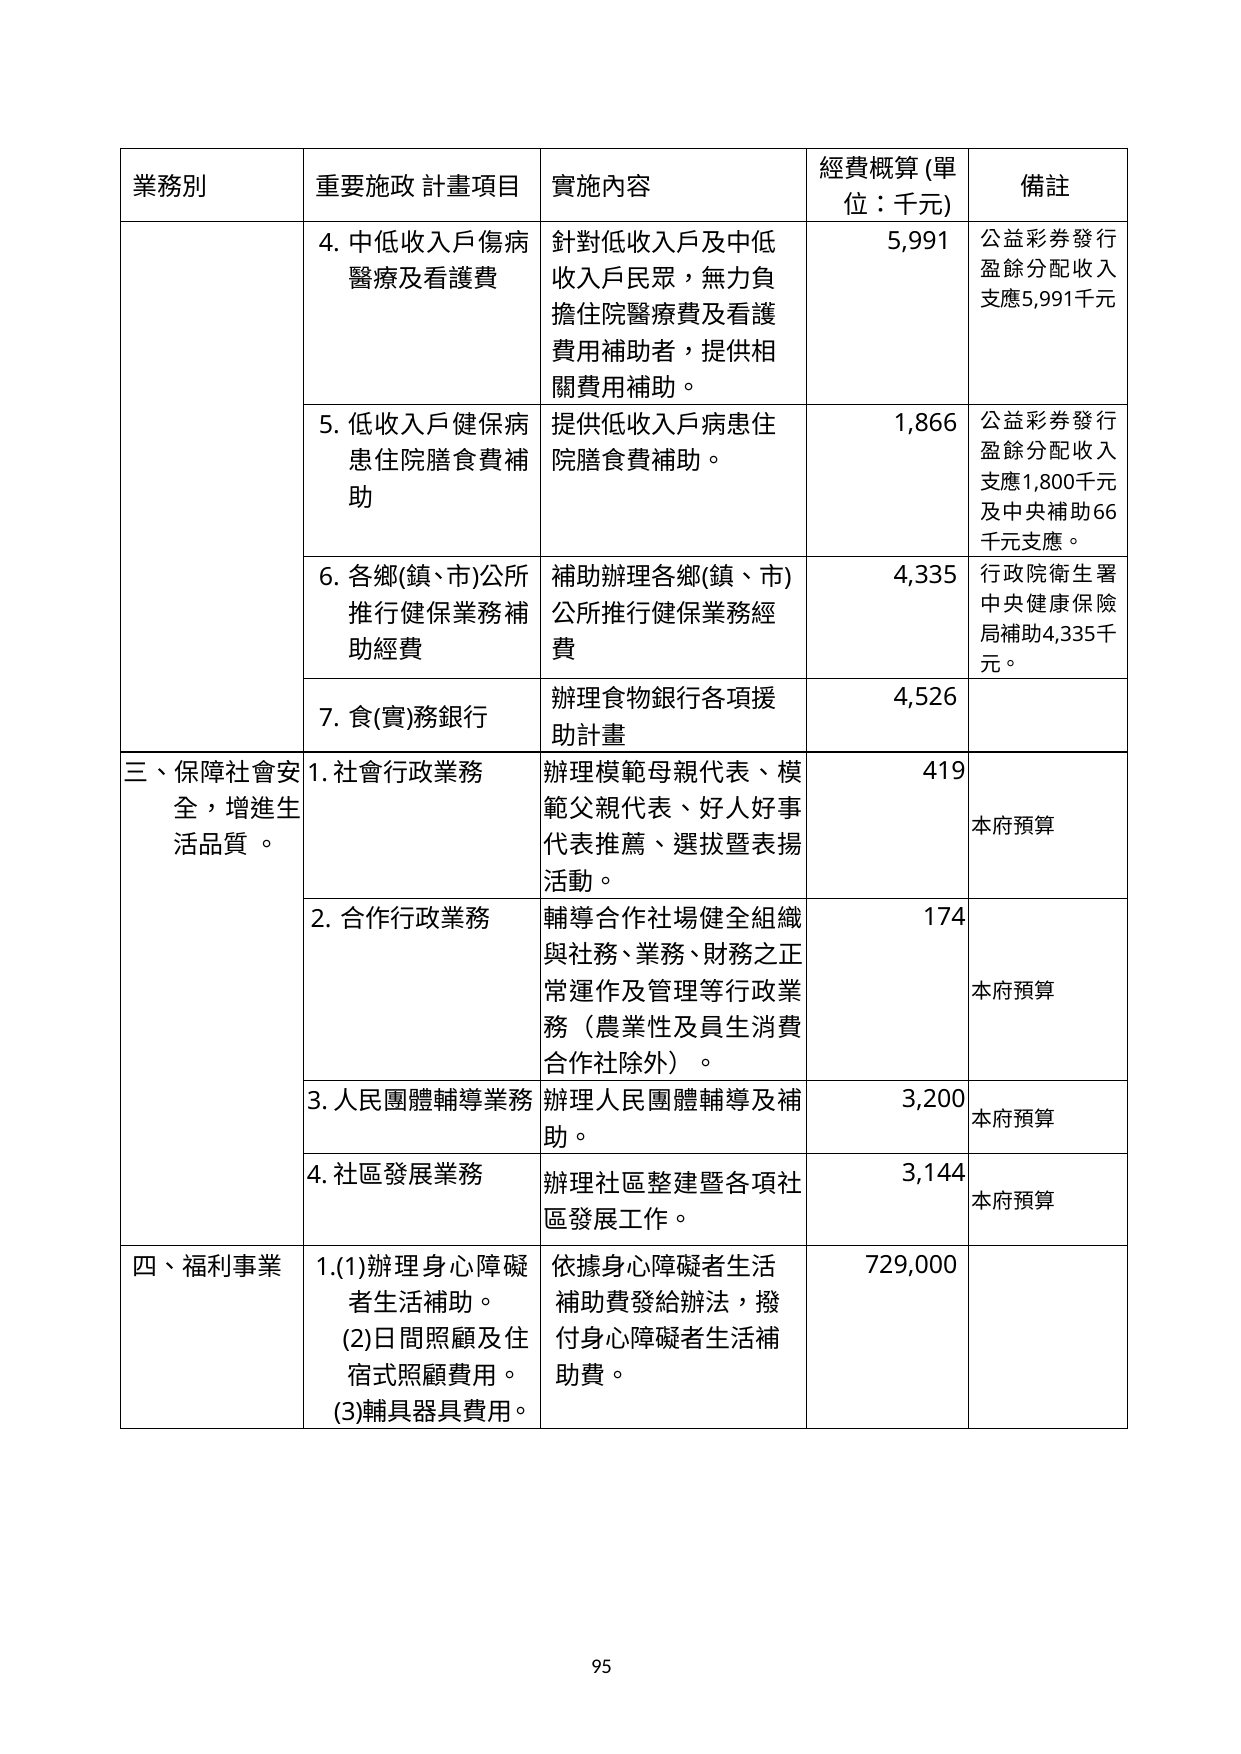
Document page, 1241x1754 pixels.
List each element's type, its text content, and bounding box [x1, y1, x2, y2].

table_cell 本府預算 [969, 1081, 1127, 1153]
table_cell 社區發展業務 [304, 1154, 540, 1245]
table_cell 食(實)務銀行 [304, 679, 540, 751]
table_cell 依據身心障礙者生活補助費發給辦法，撥付身心障礙者生活補助費。 [541, 1246, 806, 1428]
table_cell 四、福利事業 [121, 1246, 303, 1428]
table_cell [121, 222, 303, 751]
table_header 實施內容 [541, 149, 806, 221]
table_cell 低收入戶健保病患住院膳食費補助 [304, 405, 540, 556]
table_cell 各鄉(鎮、市)公所推行健保業務補助經費 [304, 557, 540, 678]
table_cell 輔導合作社場健全組織與社務、業務、財務之正常運作及管理等行政業務（農業性及員生消費合作社除外）。 [541, 899, 806, 1080]
table_header 重要施政 計畫項目 [304, 149, 540, 221]
table_cell 174 [807, 899, 968, 1080]
table_cell 5,991 [807, 222, 968, 403]
table_cell 辦理社區整建暨各項社區發展工作。 [541, 1154, 806, 1245]
table_cell 針對低收入戶及中低收入戶民眾，無力負擔住院醫療費及看護費用補助者，提供相關費用補助。 [541, 222, 806, 403]
table_cell 1.(1)辦理身心障礙者生活補助。 (2)日間照顧及住宿式照顧費用。 (3)輔具器具費用。 [304, 1246, 540, 1428]
table_cell 中低收入戶傷病醫療及看護費 [304, 222, 540, 403]
table_cell 4,335 [807, 557, 968, 678]
table_header 業務別 [121, 149, 303, 221]
table_cell 4,526 [807, 679, 968, 751]
table_cell 行政院衛生署中央健康保險局補助4,335千元。 [969, 557, 1127, 678]
table_cell 本府預算 [969, 753, 1127, 897]
table_cell 公益彩券發行盈餘分配收入支應5,991千元 [969, 222, 1127, 403]
table_header 備註 [969, 149, 1127, 221]
table_cell 社會行政業務 [304, 753, 540, 897]
table_cell 合作行政業務 [304, 899, 540, 1080]
table_cell 辦理模範母親代表、模範父親代表、好人好事代表推薦、選拔暨表揚活動。 [541, 753, 806, 897]
table_cell 提供低收入戶病患住院膳食費補助。 [541, 405, 806, 556]
table_cell 419 [807, 753, 968, 897]
table_cell 人民團體輔導業務 [304, 1081, 540, 1153]
table_cell 本府預算 [969, 1154, 1127, 1245]
table_cell 辦理人民團體輔導及補助。 [541, 1081, 806, 1153]
table_cell 補助辦理各鄉(鎮、市)公所推行健保業務經費 [541, 557, 806, 678]
table_cell 辦理食物銀行各項援助計畫 [541, 679, 806, 751]
table_cell 三、保障社會安全，增進生活品質 。 [121, 753, 303, 1245]
table_cell 1,866 [807, 405, 968, 556]
table_cell 3,200 [807, 1081, 968, 1153]
table_cell 本府預算 [969, 899, 1127, 1080]
table_cell 公益彩券發行盈餘分配收入支應1,800千元及中央補助66千元支應。 [969, 405, 1127, 556]
table_header 經費概算 (單位：千元) [807, 149, 968, 221]
table_cell 3,144 [807, 1154, 968, 1245]
table_cell [969, 679, 1127, 751]
table_cell 729,000 [807, 1246, 968, 1428]
table_cell [969, 1246, 1127, 1428]
